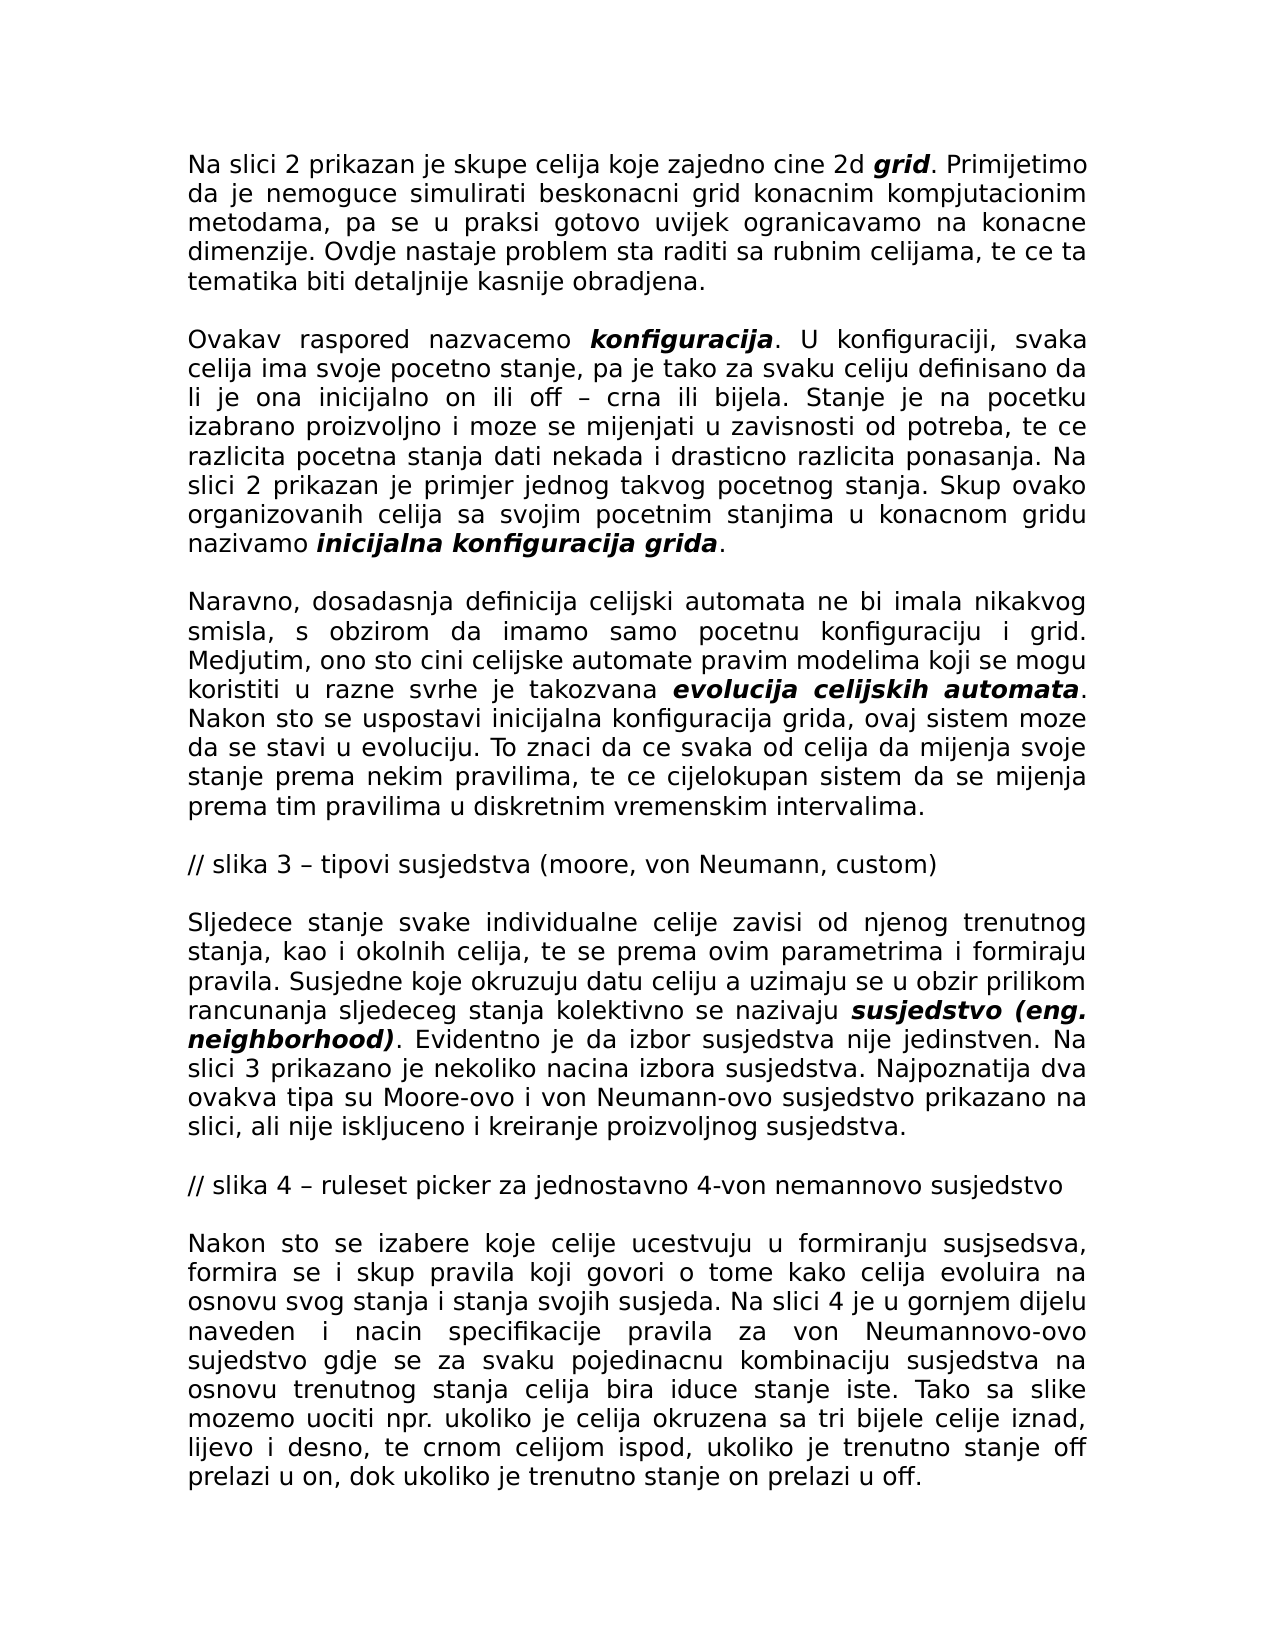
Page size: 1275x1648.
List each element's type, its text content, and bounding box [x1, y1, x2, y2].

text // slika 3 – tipovi susjedstva (moore, von Neumann, custom) [187, 850, 1088, 879]
text Ovakav raspored nazvacemo konfiguracija. U konfiguraciji, svaka celija ima svoje pocetno stanje, pa je tako za svaku celiju definisano da li je ona inicijalno on ili off – crna ili bijela. Stanje je na pocetku izabrano proizvoljno i moze se mijenjati u zavisnosti od potreba, te ce razlicita pocetna stanja dati nekada i drasticno razlicita ponasanja. Na slici 2 prikazan je primjer jednog takvog pocetnog stanja. Skup ovako organizovanih celija sa svojim pocetnim stanjima u konacnom gridu nazivamo inicijalna konfiguracija grida. [187, 325, 1088, 558]
text Nakon sto se izabere koje celije ucestvuju u formiranju susjsedsva, formira se i skup pravila koji govori o tome kako celija evoluira na osnovu svog stanja i stanja svojih susjeda. Na slici 4 je u gornjem dijelu naveden i nacin specifikacije pravila za von Neumannovo-ovo sujedstvo gdje se za svaku pojedinacnu kombinaciju susjedstva na osnovu trenutnog stanja celija bira iduce stanje iste. Tako sa slike mozemo uociti npr. ukoliko je celija okruzena sa tri bijele celije iznad, lijevo i desno, te crnom celijom ispod, ukoliko je trenutno stanje off prelazi u on, dok ukoliko je trenutno stanje on prelazi u off. [187, 1229, 1088, 1492]
text Naravno, dosadasnja definicija celijski automata ne bi imala nikakvog smisla, s obzirom da imamo samo pocetnu konfiguraciju i grid. Medjutim, ono sto cini celijske automate pravim modelima koji se mogu koristiti u razne svrhe je takozvana evolucija celijskih automata. Nakon sto se uspostavi inicijalna konfiguracija grida, ovaj sistem moze da se stavi u evoluciju. To znaci da ce svaka od celija da mijenja svoje stanje prema nekim pravilima, te ce cijelokupan sistem da se mijenja prema tim pravilima u diskretnim vremenskim intervalima. [187, 587, 1088, 821]
text Na slici 2 prikazan je skupe celija koje zajedno cine 2d grid. Primijetimo da je nemoguce simulirati beskonacni grid konacnim kompjutacionim metodama, pa se u praksi gotovo uvijek ogranicavamo na konacne dimenzije. Ovdje nastaje problem sta raditi sa rubnim celijama, te ce ta tematika biti detaljnije kasnije obradjena. [187, 150, 1088, 296]
text // slika 4 – ruleset picker za jednostavno 4-von nemannovo susjedstvo [187, 1171, 1088, 1200]
text Sljedece stanje svake individualne celije zavisi od njenog trenutnog stanja, kao i okolnih celija, te se prema ovim parametrima i formiraju pravila. Susjedne koje okruzuju datu celiju a uzimaju se u obzir prilikom rancunanja sljedeceg stanja kolektivno se nazivaju susjedstvo (eng. neighborhood). Evidentno je da izbor susjedstva nije jedinstven. Na slici 3 prikazano je nekoliko nacina izbora susjedstva. Najpoznatija dva ovakva tipa su Moore-ovo i von Neumann-ovo susjedstvo prikazano na slici, ali nije iskljuceno i kreiranje proizvoljnog susjedstva. [187, 908, 1088, 1142]
